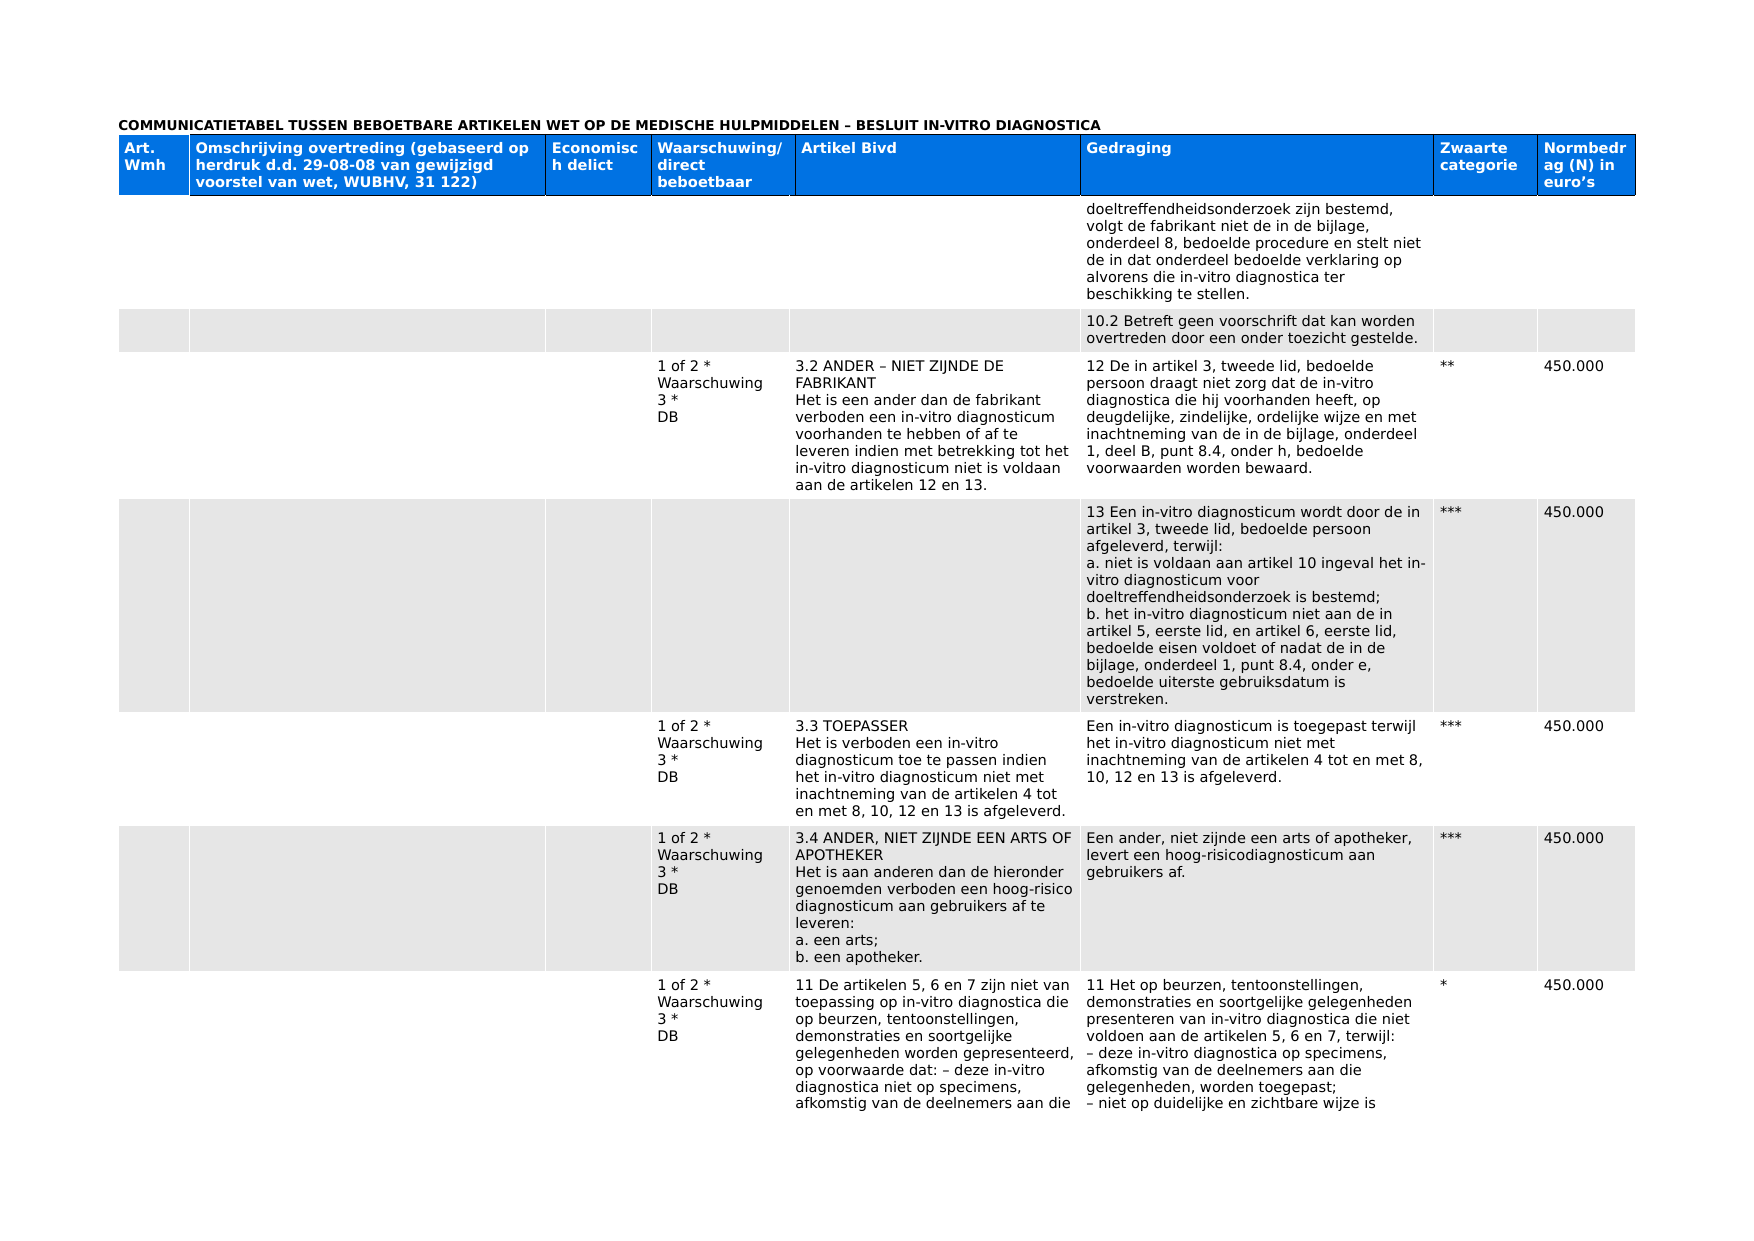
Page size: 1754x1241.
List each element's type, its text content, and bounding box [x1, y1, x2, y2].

table_cell [119, 196, 189, 307]
table_cell [790, 499, 1080, 712]
table_cell 450.000 [1538, 499, 1635, 712]
table_cell [190, 353, 545, 498]
table_header COMMUNICATIETABEL TUSSEN BEBOETBARE ARTIKELEN WET OP DE MEDISCHE HULPMIDDELEN – BESLUIT IN-VITRO DIAGNOSTICA [118, 118, 1636, 134]
table_cell * [1434, 972, 1537, 1117]
table_cell Omschrijving overtreding (gebaseerd op herdruk d.d. 29-08-08 van gewijzigd voorstel van wet, WUBHV, 31 122) [190, 135, 545, 195]
table_cell [546, 196, 651, 307]
table_cell 450.000 [1538, 972, 1635, 1117]
table_cell 1 of 2 * Waarschuwing 3 * DB [652, 713, 789, 824]
table_cell [190, 309, 545, 352]
table_cell [1538, 309, 1635, 352]
table_cell [546, 499, 651, 712]
table_cell [1434, 309, 1537, 352]
table_cell Zwaarte categorie [1434, 135, 1537, 195]
table_cell [190, 196, 545, 307]
table_cell 450.000 [1538, 826, 1635, 971]
table_cell [546, 353, 651, 498]
table_cell [790, 309, 1080, 352]
table_cell [546, 309, 651, 352]
table_cell 3.2 ANDER – NIET ZIJNDE DE FABRIKANT Het is een ander dan de fabrikant verboden een in-vitro diagnosticum voorhanden te hebben of af te leveren indien met betrekking tot het in-vitro diagnosticum niet is voldaan aan de artikelen 12 en 13. [790, 353, 1080, 498]
table_cell Waarschuwing/direct beboetbaar [652, 135, 795, 195]
table_cell 1 of 2 * Waarschuwing 3 * DB [652, 972, 789, 1117]
table_cell *** [1434, 713, 1537, 824]
table_cell [546, 972, 651, 1117]
table_cell 450.000 [1538, 713, 1635, 824]
table_cell Artikel Bivd [796, 135, 1080, 195]
table_cell 12 De in artikel 3, tweede lid, bedoelde persoon draagt niet zorg dat de in-vitro diagnostica die hij voorhanden heeft, op deugdelijke, zindelijke, ordelijke wijze en met inachtneming van de in de bijlage, onderdeel 1, deel B, punt 8.4, onder h, bedoelde voorwaarden worden bewaard. [1081, 353, 1433, 498]
table_cell [190, 499, 545, 712]
table_cell 450.000 [1538, 353, 1635, 498]
table_cell 3.3 TOEPASSER Het is verboden een in-vitro diagnosticum toe te passen indien het in-vitro diagnosticum niet met inachtneming van de artikelen 4 tot en met 8, 10, 12 en 13 is afgeleverd. [790, 713, 1080, 824]
table_cell [652, 309, 789, 352]
table_cell *** [1434, 826, 1537, 971]
table_cell [119, 826, 189, 971]
table_cell Economisch delict [546, 135, 651, 195]
table_cell [119, 972, 189, 1117]
table_cell *** [1434, 499, 1537, 712]
table_cell Een ander, niet zijnde een arts of apotheker, levert een hoog-risicodiagnosticum aan gebruikers af. [1081, 826, 1433, 971]
table_cell [119, 309, 189, 352]
table_cell [190, 826, 545, 971]
table_cell 13 Een in-vitro diagnosticum wordt door de in artikel 3, tweede lid, bedoelde persoon afgeleverd, terwijl: a. niet is voldaan aan artikel 10 ingeval het in-vitro diagnosticum voor doeltreffendheidsonderzoek is bestemd; b. het in-vitro diagnosticum niet aan de in artikel 5, eerste lid, en artikel 6, eerste lid, bedoelde eisen voldoet of nadat de in de bijlage, onderdeel 1, punt 8.4, onder e, bedoelde uiterste gebruiksdatum is verstreken. [1081, 499, 1433, 712]
table_cell [546, 826, 651, 971]
table_cell [790, 196, 1080, 307]
table_cell ** [1434, 353, 1537, 498]
table_cell Art. Wmh [119, 135, 189, 195]
table_cell doeltreffendheidsonderzoek zijn bestemd, volgt de fabrikant niet de in de bijlage, onderdeel 8, bedoelde procedure en stelt niet de in dat onderdeel bedoelde verklaring op alvorens die in-vitro diagnostica ter beschikking te stellen. [1081, 196, 1433, 307]
table_cell [119, 353, 189, 498]
table_cell 11 De artikelen 5, 6 en 7 zijn niet van toepassing op in-vitro diagnostica die op beurzen, tentoonstellingen, demonstraties en soortgelijke gelegenheden worden gepresenteerd, op voorwaarde dat: – deze in-vitro diagnostica niet op specimens, afkomstig van de deelnemers aan die [790, 972, 1080, 1117]
table_cell [652, 196, 789, 307]
table_cell [190, 713, 545, 824]
table_cell 1 of 2 * Waarschuwing 3 * DB [652, 826, 789, 971]
table_cell Een in-vitro diagnosticum is toegepast terwijl het in-vitro diagnosticum niet met inachtneming van de artikelen 4 tot en met 8, 10, 12 en 13 is afgeleverd. [1081, 713, 1433, 824]
table_cell 10.2 Betreft geen voorschrift dat kan worden overtreden door een onder toezicht gestelde. [1081, 309, 1433, 352]
table_cell [1434, 196, 1537, 307]
table_cell [652, 499, 789, 712]
table_cell [546, 713, 651, 824]
table_cell 11 Het op beurzen, tentoonstellingen, demonstraties en soortgelijke gelegenheden presenteren van in-vitro diagnostica die niet voldoen aan de artikelen 5, 6 en 7, terwijl: – deze in-vitro diagnostica op specimens, afkomstig van de deelnemers aan die gelegenheden, worden toegepast; – niet op duidelijke en zichtbare wijze is [1081, 972, 1433, 1117]
table_cell [119, 713, 189, 824]
table_cell 1 of 2 * Waarschuwing 3 * DB [652, 353, 789, 498]
table_cell [190, 972, 545, 1117]
table_cell [1538, 196, 1635, 307]
table_cell 3.4 ANDER, NIET ZIJNDE EEN ARTS OF APOTHEKER Het is aan anderen dan de hieronder genoemden verboden een hoog-risico diagnosticum aan gebruikers af te leveren: a. een arts; b. een apotheker. [790, 826, 1080, 971]
table_cell [119, 499, 189, 712]
table_cell Gedraging [1081, 135, 1433, 195]
table_cell Normbedrag (N) in euro’s [1538, 135, 1635, 195]
